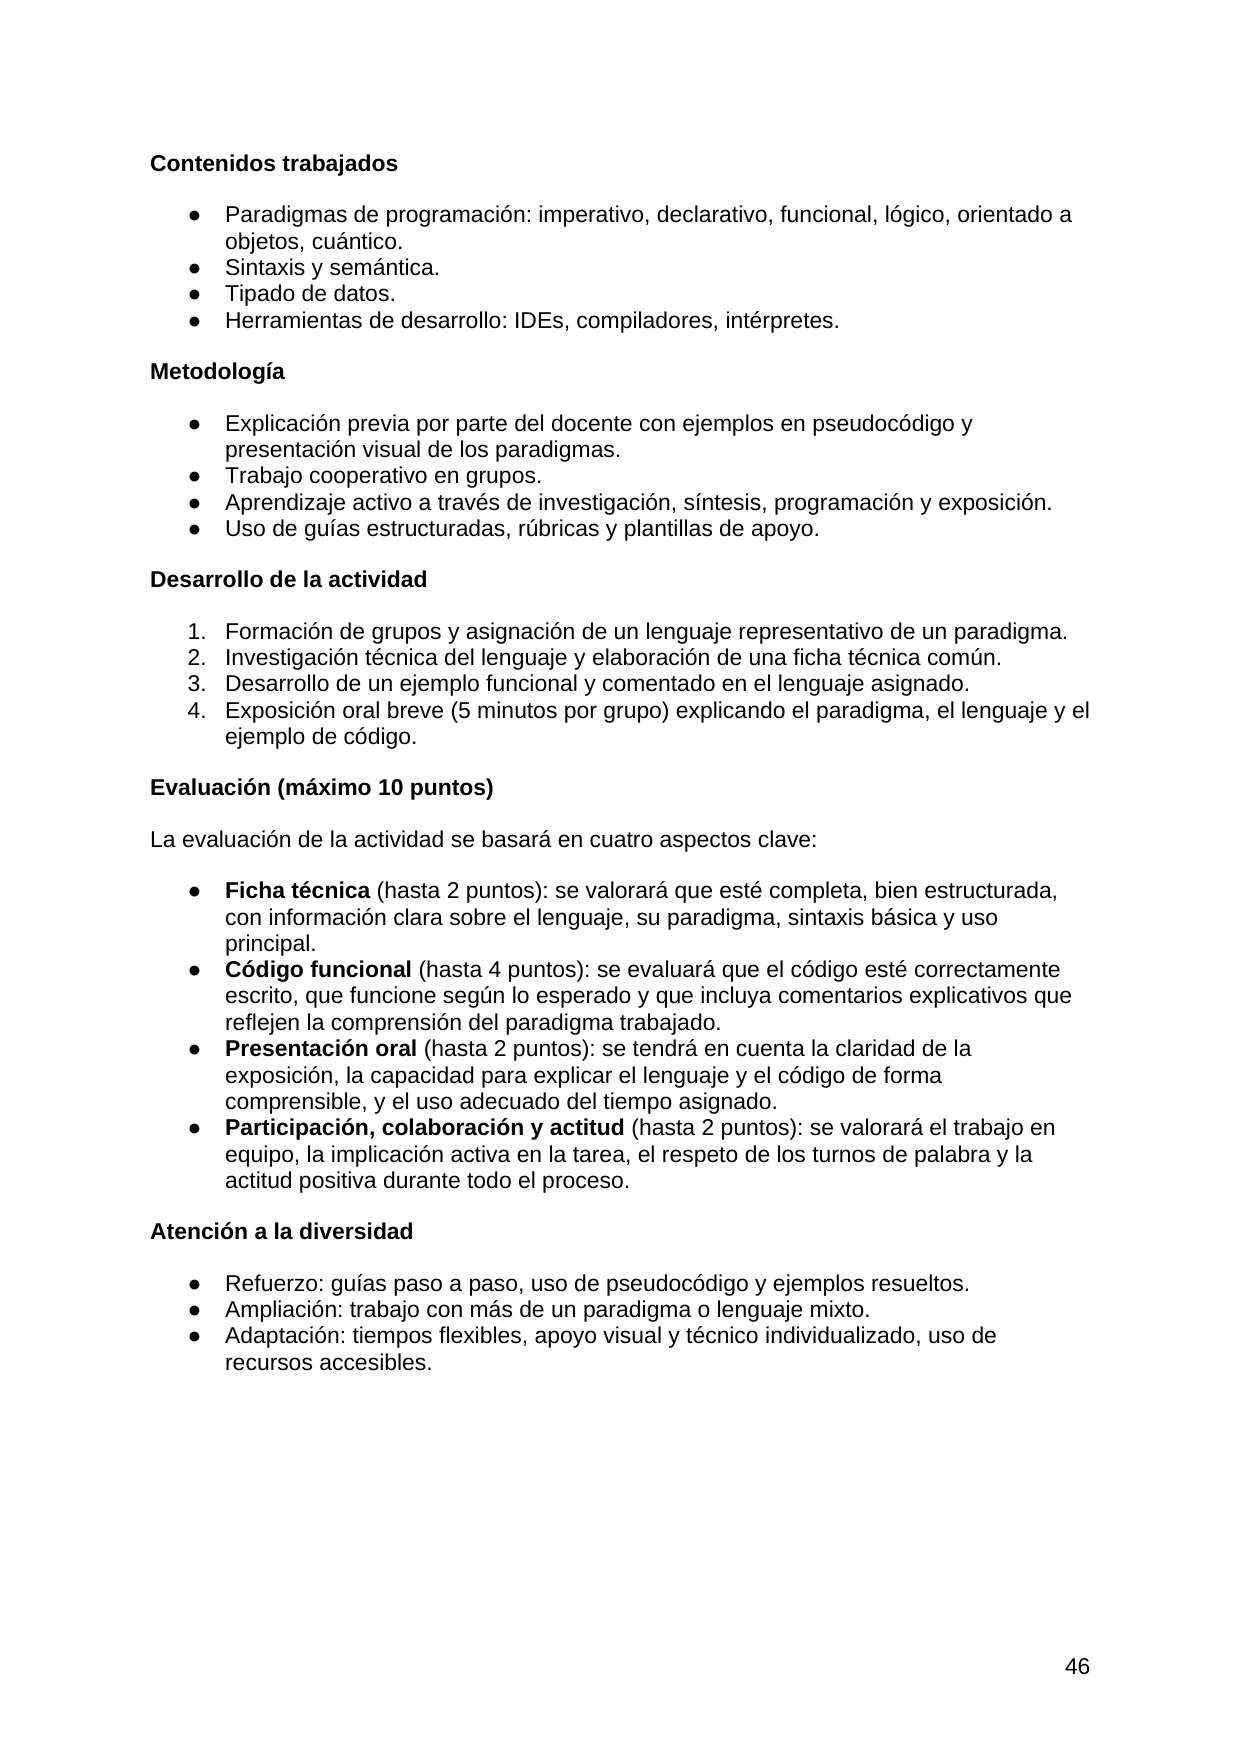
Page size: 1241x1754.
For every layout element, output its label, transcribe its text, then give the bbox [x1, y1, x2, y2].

list Explicación previa por parte del docente con ejemplos en pseudocódigo y presentación visual de los paradigmas. [187, 409, 1090, 462]
list Investigación técnica del lenguaje y elaboración de una ficha técnica común. [187, 644, 1090, 670]
list Ficha técnica (hasta 2 puntos): se valorará que esté completa, bien estructurada, con información clara sobre el lenguaje, su paradigma, sintaxis básica y uso principal. [187, 877, 1090, 956]
list Uso de guías estructuradas, rúbricas y plantillas de apoyo. [187, 515, 1090, 541]
list Trabajo cooperativo en grupos. [187, 462, 1090, 488]
list Herramientas de desarrollo: IDEs, compiladores, intérpretes. [187, 307, 1090, 333]
list Código funcional (hasta 4 puntos): se evaluará que el código esté correctamente escrito, que funcione según lo esperado y que incluya comentarios explicativos que reflejen la comprensión del paradigma trabajado. [187, 956, 1090, 1035]
list Tipado de datos. [187, 280, 1090, 307]
list Presentación oral (hasta 2 puntos): se tendrá en cuenta la claridad de la exposición, la capacidad para explicar el lenguaje y el código de forma comprensible, y el uso adecuado del tiempo asignado. [187, 1035, 1090, 1114]
list Refuerzo: guías paso a paso, uso de pseudocódigo y ejemplos resueltos. [187, 1270, 1090, 1296]
list Sintaxis y semántica. [187, 254, 1090, 280]
text Desarrollo de la actividad [150, 566, 1090, 593]
list Aprendizaje activo a través de investigación, síntesis, programación y exposición. [187, 488, 1090, 515]
list Adaptación: tiempos flexibles, apoyo visual y técnico individualizado, uso de recursos accesibles. [187, 1322, 1090, 1375]
list Participación, colaboración y actitud (hasta 2 puntos): se valorará el trabajo en equipo, la implicación activa en la tarea, el respeto de los turnos de palabra y la actitud positiva durante todo el proceso. [187, 1114, 1090, 1193]
list Formación de grupos y asignación de un lenguaje representativo de un paradigma. [187, 618, 1090, 644]
list Desarrollo de un ejemplo funcional y comentado en el lenguaje asignado. [187, 670, 1090, 697]
text La evaluación de la actividad se basará en cuatro aspectos clave: [150, 826, 1090, 852]
list Ampliación: trabajo con más de un paradigma o lenguaje mixto. [187, 1296, 1090, 1322]
list Exposición oral breve (5 minutos por grupo) explicando el paradigma, el lenguaje y el ejemplo de código. [187, 697, 1090, 749]
text Atención a la diversidad [150, 1218, 1090, 1245]
text Metodología [150, 358, 1090, 384]
text Contenidos trabajados [150, 150, 1090, 176]
text Evaluación (máximo 10 puntos) [150, 774, 1090, 801]
list Paradigmas de programación: imperativo, declarativo, funcional, lógico, orientado a objetos, cuántico. [187, 201, 1090, 254]
